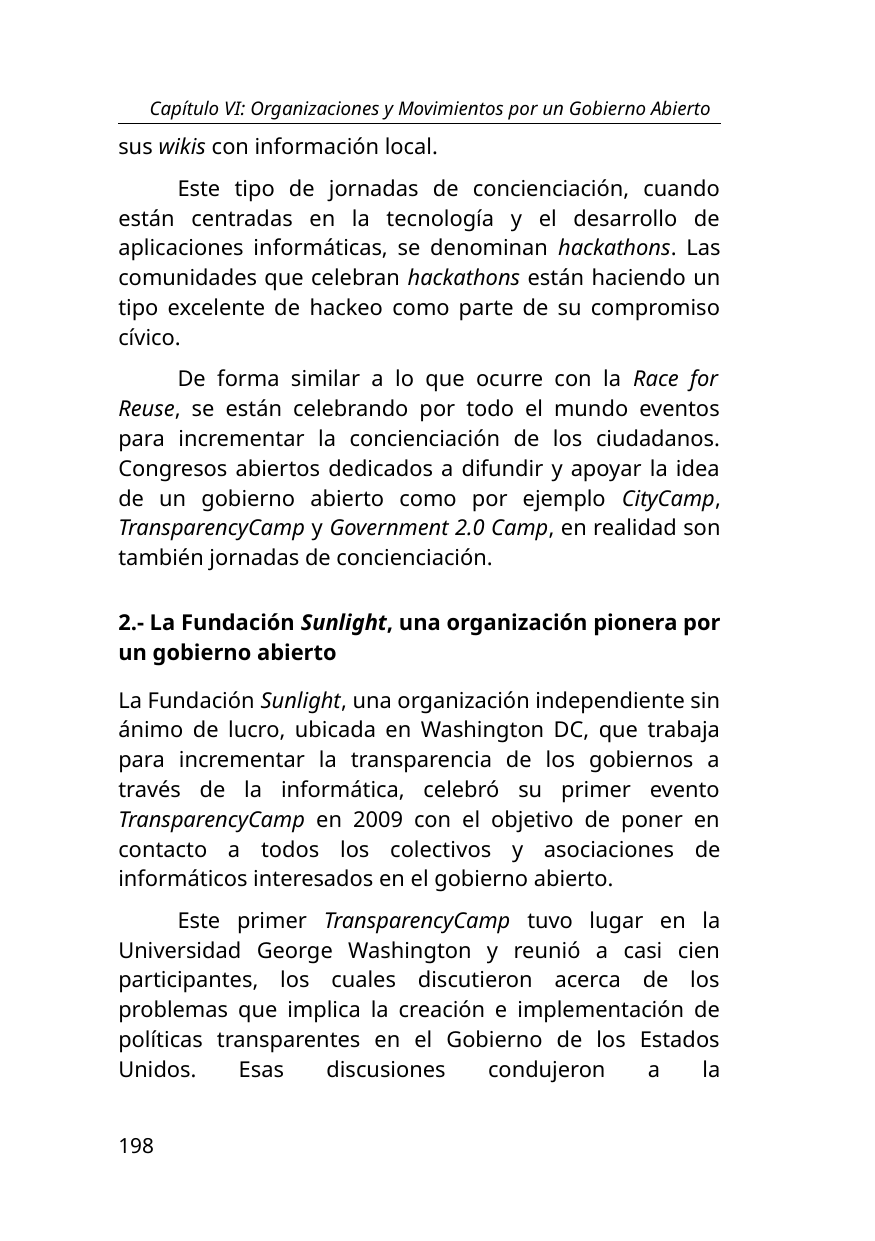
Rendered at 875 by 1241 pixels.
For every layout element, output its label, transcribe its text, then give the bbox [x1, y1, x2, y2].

subtitle 2.- La Fundación Sunlight, una organización pionera por un gobierno abierto [118, 607, 721, 667]
text Este tipo de jornadas de concienciación, cuando están centradas en la tecnología y el desarrollo de aplicaciones in­formáticas, se denominan hackathons. Las comunidades que celebran hackathons están haciendo un tipo excelente de hackeo como parte de su compromiso cívico. [118, 173, 721, 352]
text Este primer TransparencyCamp tuvo lugar en la Univer­sidad George Washington y reunió a casi cien participantes, los cuales discutieron acerca de los problemas que implica la creación e implementación de políticas transparentes en el Gobierno de los Estados Unidos. Esas discusiones condujeron a la [118, 905, 721, 1084]
text De forma similar a lo que ocurre con la Race for Reuse, se están celebrando por todo el mundo eventos para incre­mentar la concienciación de los ciudadanos. Congresos abier­tos dedicados a difundir y apoyar la idea de un gobierno abierto como por ejemplo CityCamp, TransparencyCamp y Government 2.0 Camp, en realidad son también jornadas de concienciación. [118, 363, 721, 572]
text La Fundación Sunlight, una organización independiente sin ánimo de lucro, ubicada en Washington DC, que trabaja para incrementar la transparencia de los gobiernos a través de la informática, celebró su primer evento TransparencyCamp en 2009 con el objetivo de poner en contacto a todos los colecti­vos y asociaciones de informáticos interesados en el gobierno abierto. [118, 684, 721, 893]
text sus wikis con información local. [118, 131, 721, 161]
